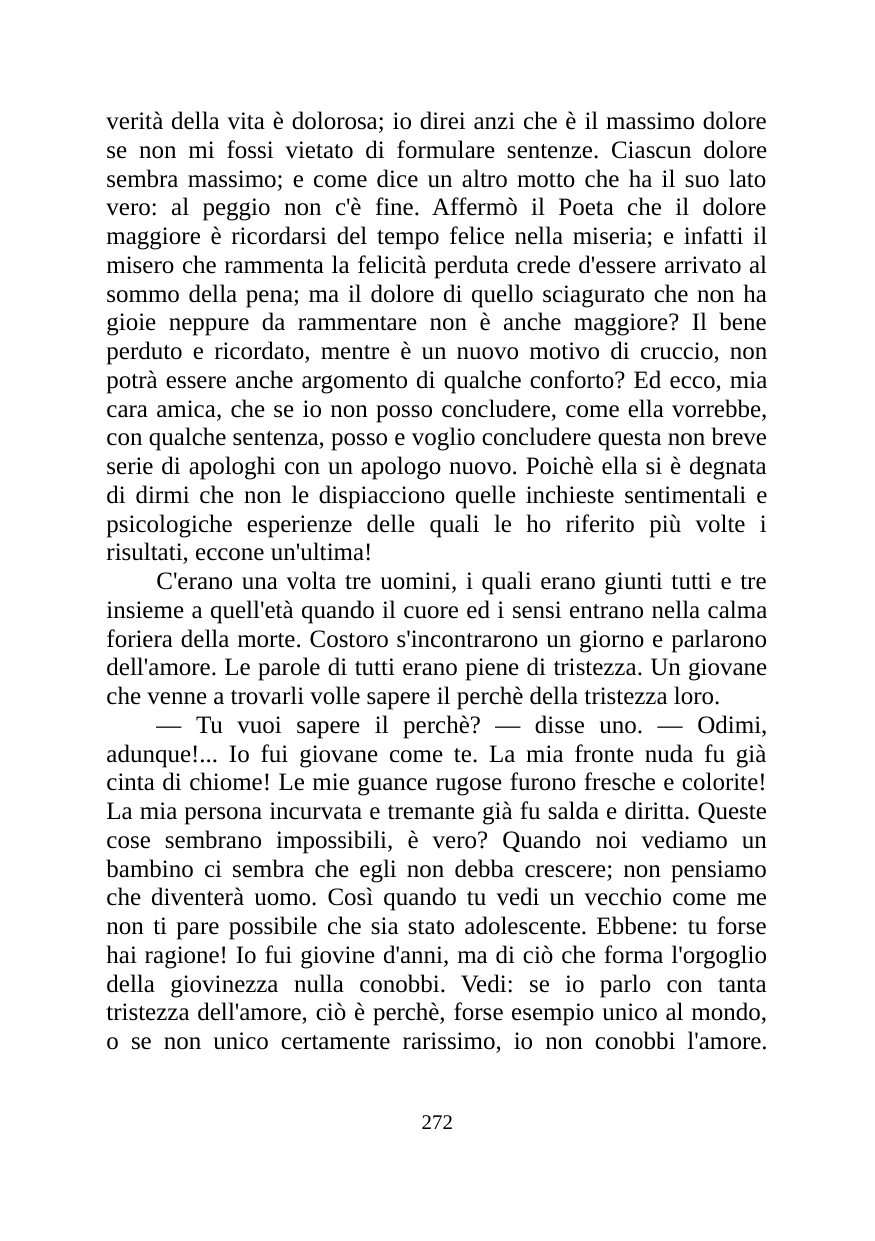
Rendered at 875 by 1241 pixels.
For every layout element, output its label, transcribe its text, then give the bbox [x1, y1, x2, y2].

text C'erano una volta tre uomini, i quali erano giunti tutti e tre insieme a quell'età quando il cuore ed i sensi entrano nella calma foriera della morte. Costoro s'incontrarono un giorno e parlarono dell'amore. Le parole di tutti erano piene di tristezza. Un giovane che venne a trovarli volle sapere il perchè della tristezza loro. [106, 566, 768, 710]
text ― Tu vuoi sapere il perchè? ― disse uno. ― Odimi, adunque!... Io fui giovane come te. La mia fronte nuda fu già cinta di chiome! Le mie guance rugose furono fresche e colorite! La mia persona incurvata e tremante già fu salda e diritta. Queste cose sembrano impossibili, è vero? Quando noi vediamo un bambino ci sembra che egli non debba crescere; non pensiamo che diventerà uomo. Così quando tu vedi un vecchio come me non ti pare possibile che sia stato adolescente. Ebbene: tu forse hai ragione! Io fui giovine d'anni, ma di ciò che forma l'orgoglio della giovinezza nulla conobbi. Vedi: se io parlo con tanta tristezza dell'amore, ciò è perchè, forse esempio unico al mondo, o se non unico certamente rarissimo, io non conobbi l'amore. [106, 710, 768, 1055]
text verità della vita è dolorosa; io direi anzi che è il massimo dolore se non mi fossi vietato di formulare sentenze. Ciascun dolore sembra massimo; e come dice un altro motto che ha il suo lato vero: al peggio non c'è fine. Affermò il Poeta che il dolore maggiore è ricordarsi del tempo felice nella miseria; e infatti il misero che rammenta la felicità perduta crede d'essere arrivato al sommo della pena; ma il dolore di quello sciagurato che non ha gioie neppure da rammentare non è anche maggiore? Il bene perduto e ricordato, mentre è un nuovo motivo di cruccio, non potrà essere anche argomento di qualche conforto? Ed ecco, mia cara amica, che se io non posso concludere, come ella vorrebbe, con qualche sentenza, posso e voglio concludere questa non breve serie di apologhi con un apologo nuovo. Poichè ella si è degnata di dirmi che non le dispiacciono quelle inchieste sentimentali e psicologiche esperienze delle quali le ho riferito più volte i risultati, eccone un'ultima! [106, 106, 768, 566]
